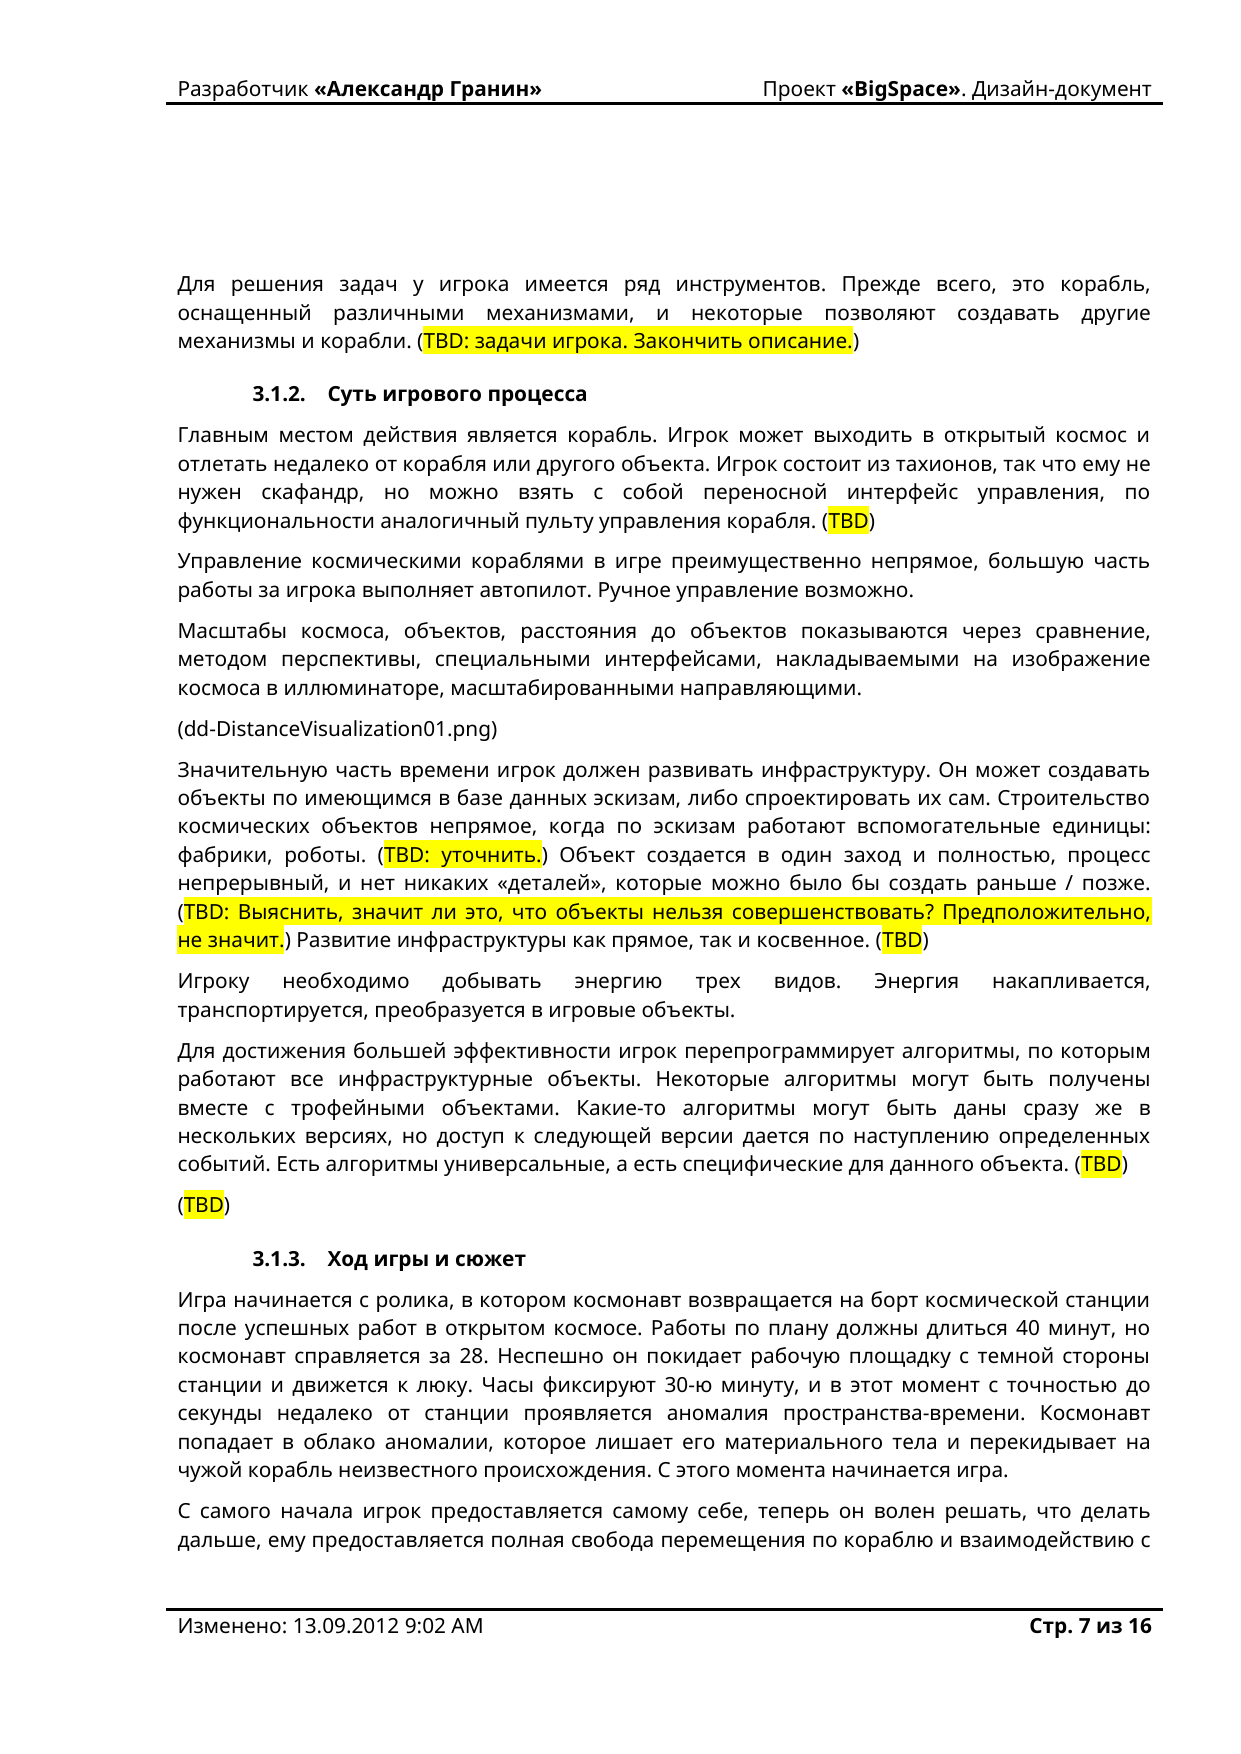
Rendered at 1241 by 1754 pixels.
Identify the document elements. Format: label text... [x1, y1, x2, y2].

text Управление космическими кораблями в игре преимущественно непрямое, большую часть работы за игрока выполняет автопилот. Ручное управление возможно. [177, 547, 1152, 603]
text Значительную часть времени игрок должен развивать инфраструктуру. Он может создавать объекты по имеющимся в базе данных эскизам, либо спроектировать их сам. Строительство космических объектов непрямое, когда по эскизам работают вспомогательные единицы: фабрики, роботы. (TBD: уточнить.) Объект создается в один заход и полностью, процесс непрерывный, и нет никаких «деталей», которые можно было бы создать раньше / позже. (TBD: Выяснить, значит ли это, что объекты нельзя совершенствовать? Предположительно, не значит.) Развитие инфраструктуры как прямое, так и косвенное. (TBD) [177, 755, 1152, 954]
text Главным местом действия является корабль. Игрок может выходить в открытый космос и отлетать недалеко от корабля или другого объекта. Игрок состоит из тахионов, так что ему не нужен скафандр, но можно взять с собой переносной интерфейс управления, по функциональности аналогичный пульту управления корабля. (TBD) [177, 420, 1152, 534]
subtitle Суть игрового процесса [252, 379, 1152, 408]
text Для достижения большей эффективности игрок перепрограммирует алгоритмы, по которым работают все инфраструктурные объекты. Некоторые алгоритмы могут быть получены вместе с трофейными объектами. Какие-то алгоритмы могут быть даны сразу же в нескольких версиях, но доступ к следующей версии дается по наступлению определенных событий. Есть алгоритмы универсальные, а есть специфические для данного объекта. (TBD) [177, 1036, 1152, 1178]
text Игра начинается с ролика, в котором космонавт возвращается на борт космической станции после успешных работ в открытом космосе. Работы по плану должны длиться 40 минут, но космонавт справляется за 28. Неспешно он покидает рабочую площадку с темной стороны станции и движется к люку. Часы фиксируют 30-ю минуту, и в этот момент с точностью до секунды недалеко от станции проявляется аномалия пространства-времени. Космонавт попадает в облако аномалии, которое лишает его материального тела и перекидывает на чужой корабль неизвестного происхождения. С этого момента начинается игра. [177, 1285, 1152, 1484]
text С самого начала игрок предоставляется самому себе, теперь он волен решать, что делать дальше, ему предоставляется полная свобода перемещения по кораблю и взаимодействию с [177, 1496, 1152, 1553]
subtitle Ход игры и сюжет [252, 1244, 1152, 1272]
text (TBD) [177, 1190, 1152, 1219]
text Масштабы космоса, объектов, расстояния до объектов показываются через сравнение, методом перспективы, специальными интерфейсами, накладываемыми на изображение космоса в иллюминаторе, масштабированными направляющими. [177, 616, 1152, 701]
text Для решения задач у игрока имеется ряд инструментов. Прежде всего, это корабль, оснащенный различными механизмами, и некоторые позволяют создавать другие механизмы и корабли. (TBD: задачи игрока. Закончить описание.) [177, 269, 1152, 354]
text Игроку необходимо добывать энергию трех видов. Энергия накапливается, транспортируется, преобразуется в игровые объекты. [177, 966, 1152, 1023]
text (dd-DistanceVisualization01.png) [177, 714, 1152, 742]
